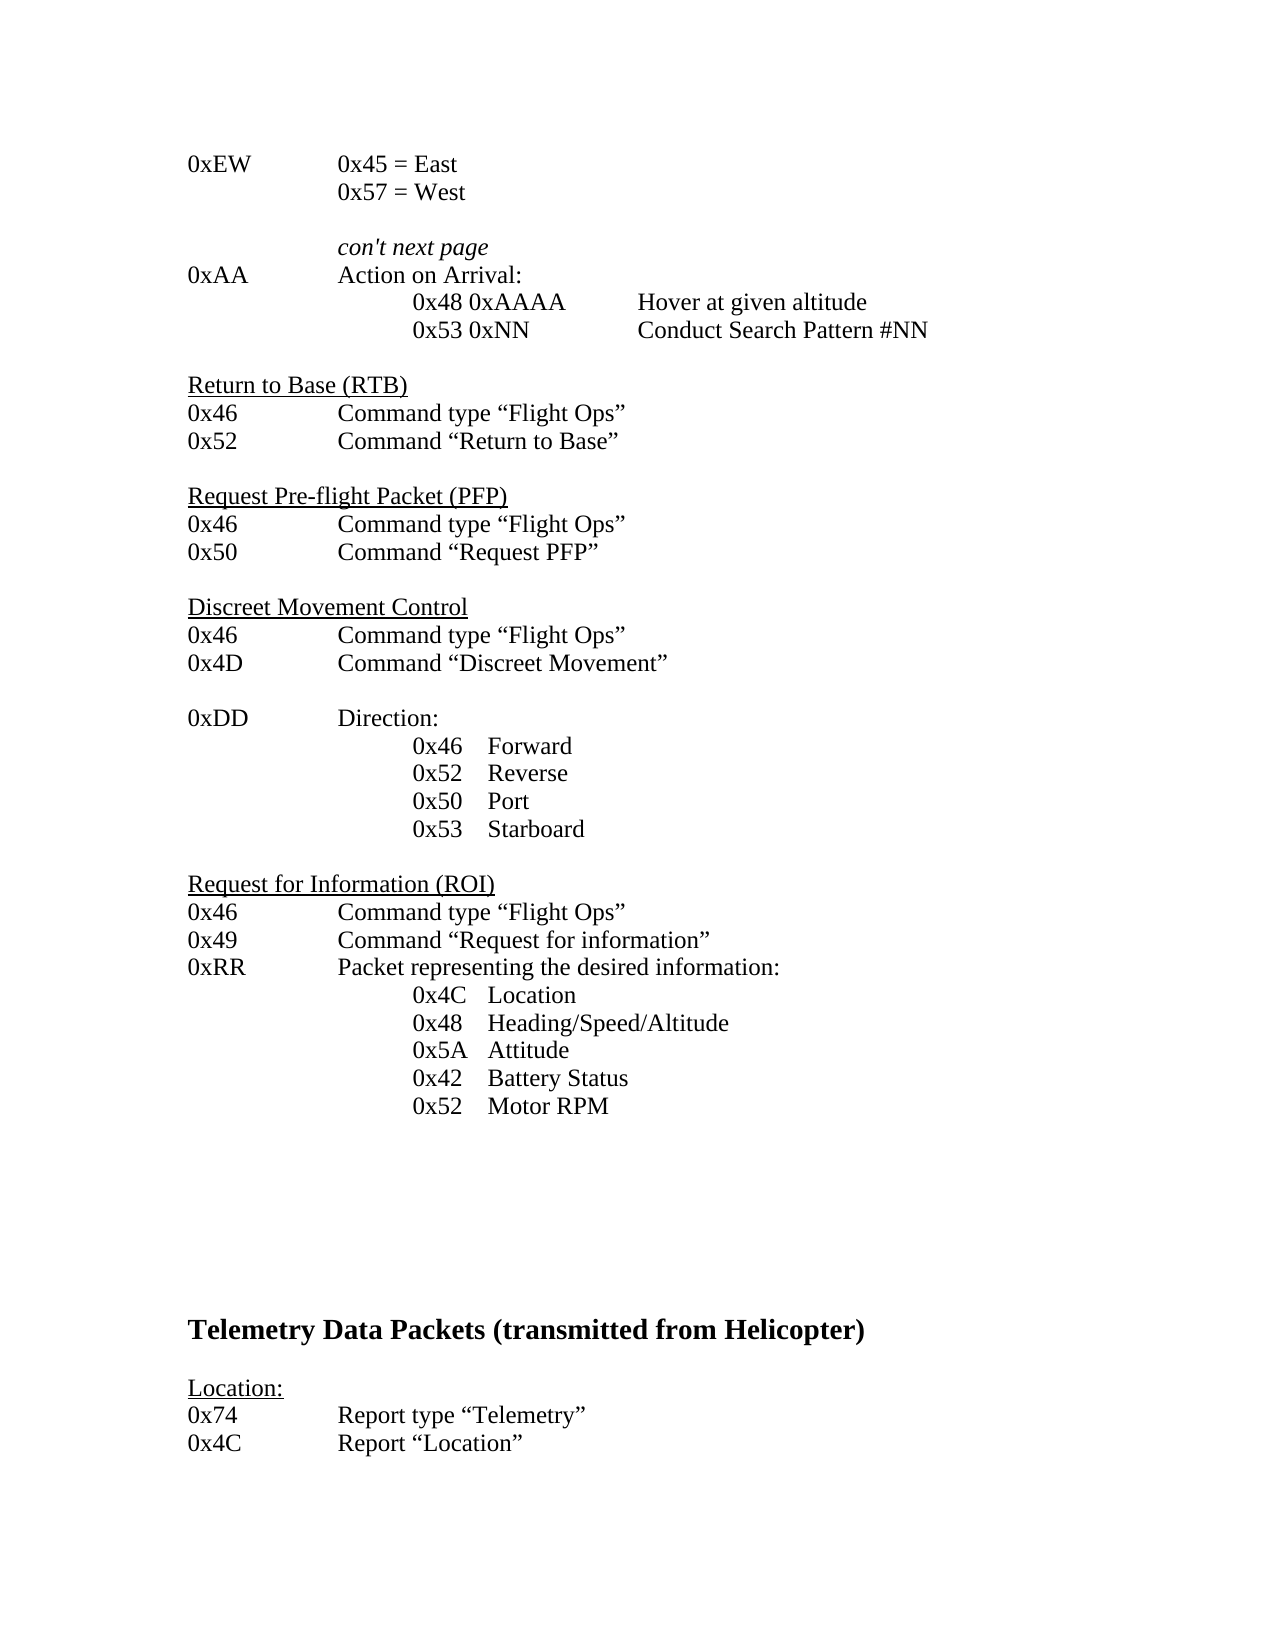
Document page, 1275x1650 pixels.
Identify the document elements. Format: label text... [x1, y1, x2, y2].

text 0xRR Packet representing the desired information: [187, 953, 1087, 981]
text Request Pre-flight Packet (PFP) [187, 482, 1087, 510]
text 0x5A Attitude [187, 1037, 1087, 1064]
text 0x42 Battery Status [187, 1064, 1087, 1092]
text 0x57 = West [187, 178, 1087, 205]
text 0x48 0xAAAA Hover at given altitude [187, 288, 1087, 316]
text 0x46 Command type “Flight Ops” [187, 621, 1087, 649]
text 0x50 Port [187, 787, 1087, 815]
text 0x4C Report “Location” [187, 1429, 1087, 1457]
text con't next page [187, 233, 1087, 261]
text 0xAA Action on Arrival: [187, 261, 1087, 288]
text 0xEW 0x45 = East [187, 150, 1087, 178]
text 0x46 Command type “Flight Ops” [187, 510, 1087, 538]
text 0x46 Command type “Flight Ops” [187, 898, 1087, 926]
text 0x46 Command type “Flight Ops” [187, 399, 1087, 427]
text 0x4D Command “Discreet Movement” [187, 649, 1087, 676]
text 0x49 Command “Request for information” [187, 926, 1087, 953]
text Return to Base (RTB) [187, 372, 1087, 399]
text Location: [187, 1374, 1087, 1401]
text 0x46 Forward [187, 732, 1087, 759]
text 0x52 Motor RPM [187, 1092, 1087, 1120]
text 0x48 Heading/Speed/Altitude [187, 1009, 1087, 1037]
text 0x50 Command “Request PFP” [187, 538, 1087, 566]
text 0x74 Report type “Telemetry” [187, 1401, 1087, 1429]
text 0x53 0xNN Conduct Search Pattern #NN [187, 316, 1087, 344]
text Request for Information (ROI) [187, 870, 1087, 898]
text 0xDD Direction: [187, 704, 1087, 732]
text Discreet Movement Control [187, 593, 1087, 621]
text 0x53 Starboard [187, 815, 1087, 843]
text 0x52 Reverse [187, 759, 1087, 787]
text Telemetry Data Packets (transmitted from Helicopter) [187, 1314, 1087, 1346]
text 0x52 Command “Return to Base” [187, 427, 1087, 455]
text 0x4C Location [187, 981, 1087, 1009]
